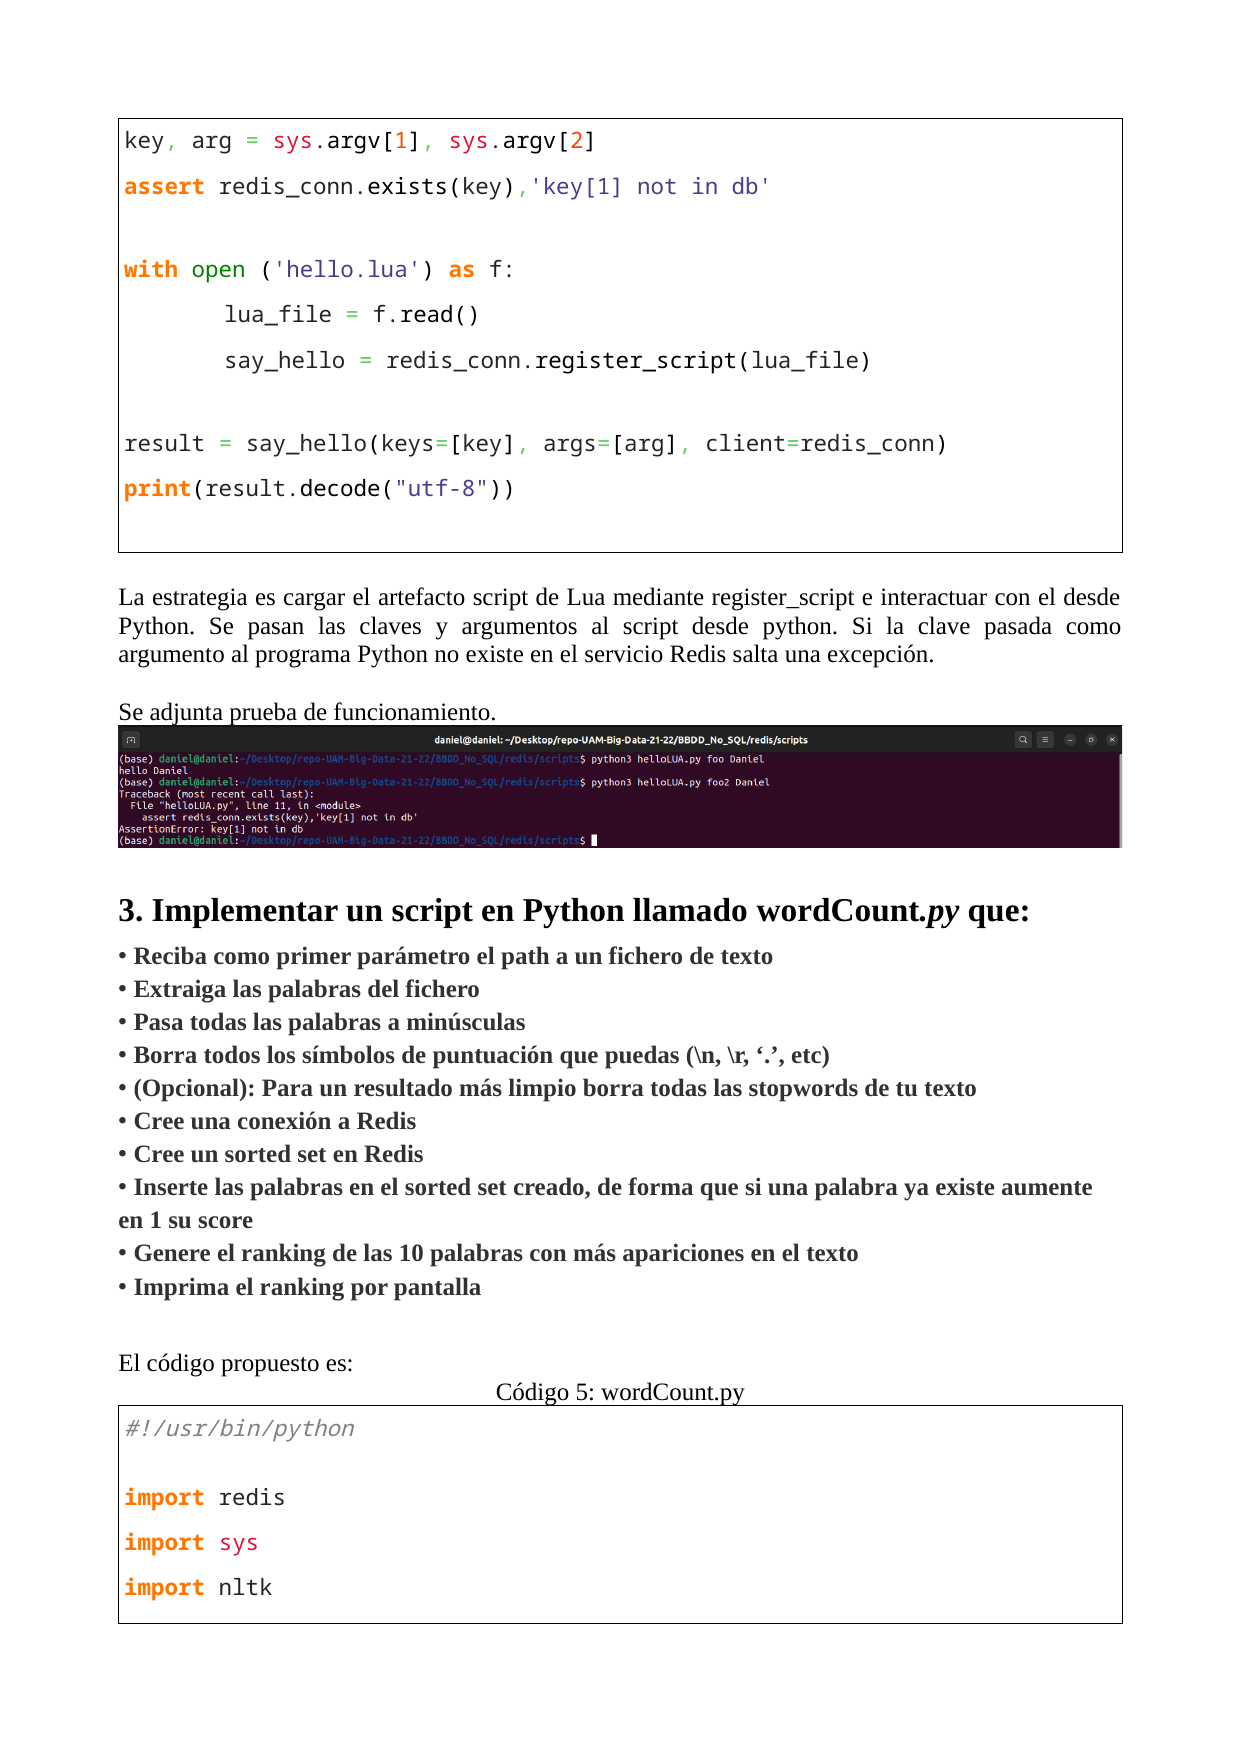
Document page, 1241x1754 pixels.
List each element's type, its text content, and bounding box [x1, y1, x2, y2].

text Código 5: wordCount.py [118, 1377, 1122, 1405]
list Reciba como primer parámetro el path a un fichero de texto [118, 941, 1122, 970]
list Cree una conexión a Redis [118, 1106, 1122, 1135]
list (Opcional): Para un resultado más limpio borra todas las stopwords de tu texto [118, 1073, 1122, 1102]
list Inserte las palabras en el sorted set creado, de forma que si una palabra ya existe aumente en 1 su score [118, 1172, 1122, 1234]
table_header #!/usr/bin/python import redis import sys import nltk [119, 1406, 1122, 1622]
list Imprima el ranking por pantalla [118, 1272, 1122, 1300]
list Cree un sorted set en Redis [118, 1139, 1122, 1168]
text Se adjunta prueba de funcionamiento. [118, 697, 1122, 725]
list Pasa todas las palabras a minúsculas [118, 1007, 1122, 1036]
list Borra todos los símbolos de puntuación que puedas (\n, \r, ‘.’, etc) [118, 1040, 1122, 1069]
text La estrategia es cargar el artefacto script de Lua mediante register_script e interactuar con el desde Python. Se pasan las claves y argumentos al script desde python. Si la clave pasada como argumento al programa Python no existe en el servicio Redis salta una excepción. [118, 582, 1122, 668]
subtitle 3. Implementar un script en Python llamado wordCount.py que: [118, 891, 1122, 929]
picture [118, 725, 1123, 848]
list Genere el ranking de las 10 palabras con más apariciones en el texto [118, 1238, 1122, 1267]
text El código propuesto es: [118, 1348, 1122, 1377]
list Extraiga las palabras del fichero [118, 974, 1122, 1003]
table_header key, arg = sys.argv[1], sys.argv[2] assert redis_conn.exists(key),'key[1] not in db' with open ('hello.lua') as f: lua_file = f.read() say_hello = redis_conn.register_script(lua_file) result = say_hello(keys=[key], args=[arg], client=redis_conn) print(result.decode("utf-8")) [119, 119, 1122, 552]
